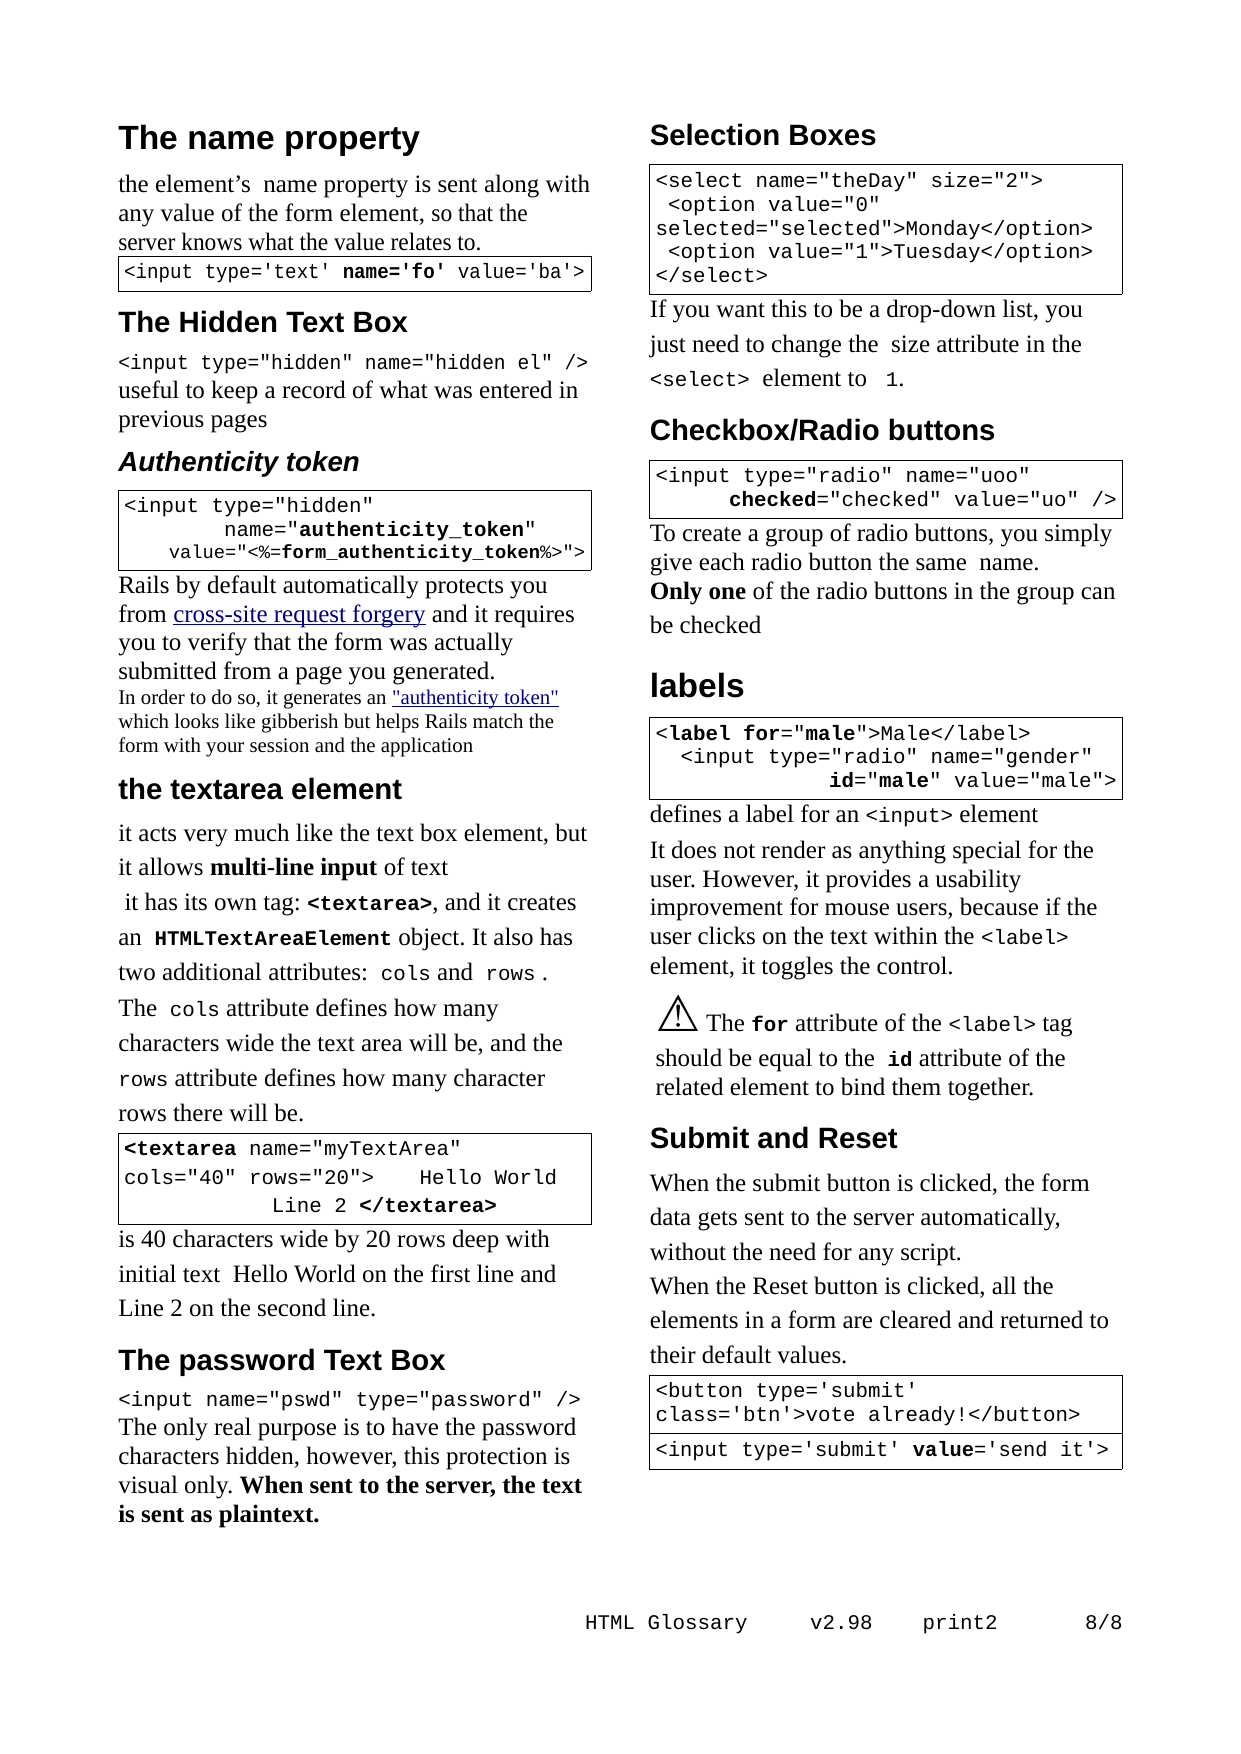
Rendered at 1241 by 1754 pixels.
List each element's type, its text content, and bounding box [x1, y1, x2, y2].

text Rails by default automatically protects you from cross-site request forgery and it requires you to verify that the form was actually submitted from a page you generated. [118, 571, 591, 685]
text <input name="pswd" type="password" /> [118, 1389, 591, 1412]
subtitle Submit and Reset [649, 1121, 1122, 1155]
text it has its own tag: <textarea>, and it creates an HTMLTextAreaElement object. It also has two additional attributes: cols and rows . [118, 887, 591, 987]
subtitle The password Text Box [118, 1342, 591, 1376]
text is 40 characters wide by 20 rows deep with initial text Hello World on the first line and Line 2 on the second line. [118, 1225, 591, 1322]
text defines a label for an <input> element [649, 800, 1122, 829]
table_header <label for="male">Male</label> <input type="radio" name="gender" id="male" value="male"> [650, 718, 1122, 799]
text The only real purpose is to have the password characters hidden, however, this protection is visual only. When sent to the server, the text is sent as plaintext. [118, 1412, 591, 1527]
text The cols attribute defines how many characters wide the text area will be, and the rows attribute defines how many character rows there will be. [118, 993, 591, 1127]
table_header <select name="theDay" size="2"> <option value="0" selected="selected">Monday</option> <option value="1">Tuesday</option> </select> [650, 165, 1122, 294]
text It does not render as anything special for the user. However, it provides a usability improvement for mouse users, because if the user clicks on the text within the <label> element, it toggles the control. [649, 835, 1122, 979]
table_header <input type="hidden" name="authenticity_token" value="<%=form_authenticity_token%>"> [119, 491, 591, 570]
table_header ⚠ The for attribute of the <label> tag should be equal to the id attribute of the related element to bind them together. [650, 980, 1122, 1107]
text If you want this to be a drop-down list, you just need to change the size attribute in the <select> element to 1. [649, 295, 1122, 393]
table_header <button type='submit' class='btn'>vote already!</button> [650, 1376, 1122, 1433]
text When the submit button is clicked, the form data gets sent to the server automatically, without the need for any script. [649, 1168, 1122, 1265]
subtitle The Hidden Text Box [118, 305, 591, 339]
table_cell <input type='submit' value='send it'> [650, 1434, 1122, 1468]
text To create a group of radio buttons, you simply give each radio button the same name. [649, 519, 1122, 576]
subtitle Selection Boxes [649, 118, 1122, 152]
text In order to do so, it generates an "authenticity token" which looks like gibberish but helps Rails match the form with your session and the application [118, 685, 591, 757]
text When the Reset button is clicked, all the elements in a form are cleared and returned to their default values. [649, 1271, 1122, 1369]
subtitle Authenticity token [118, 445, 591, 477]
subtitle The name property [118, 118, 591, 157]
table_header <input type="radio" name="uoo" checked="checked" value="uo" /> [650, 461, 1122, 518]
text <input type="hidden" name="hidden el" /> [118, 352, 591, 375]
text Only one of the radio buttons in the group can be checked [649, 576, 1122, 639]
text the element’s name property is sent along with any value of the form element, so that the server knows what the value relates to. [118, 169, 591, 256]
table_header <input type='text' name='fo' value='ba'> [119, 257, 591, 291]
text it acts very much like the text box element, but it allows multi-line input of text [118, 818, 591, 881]
subtitle Checkbox/Radio buttons [649, 413, 1122, 447]
table_header <textarea name="myTextArea" cols="40" rows="20"> Hello World Line 2 </textarea> [119, 1134, 591, 1224]
text useful to keep a record of what was entered in previous pages [118, 375, 591, 433]
subtitle labels [649, 666, 1122, 704]
subtitle the textarea element [118, 772, 591, 805]
